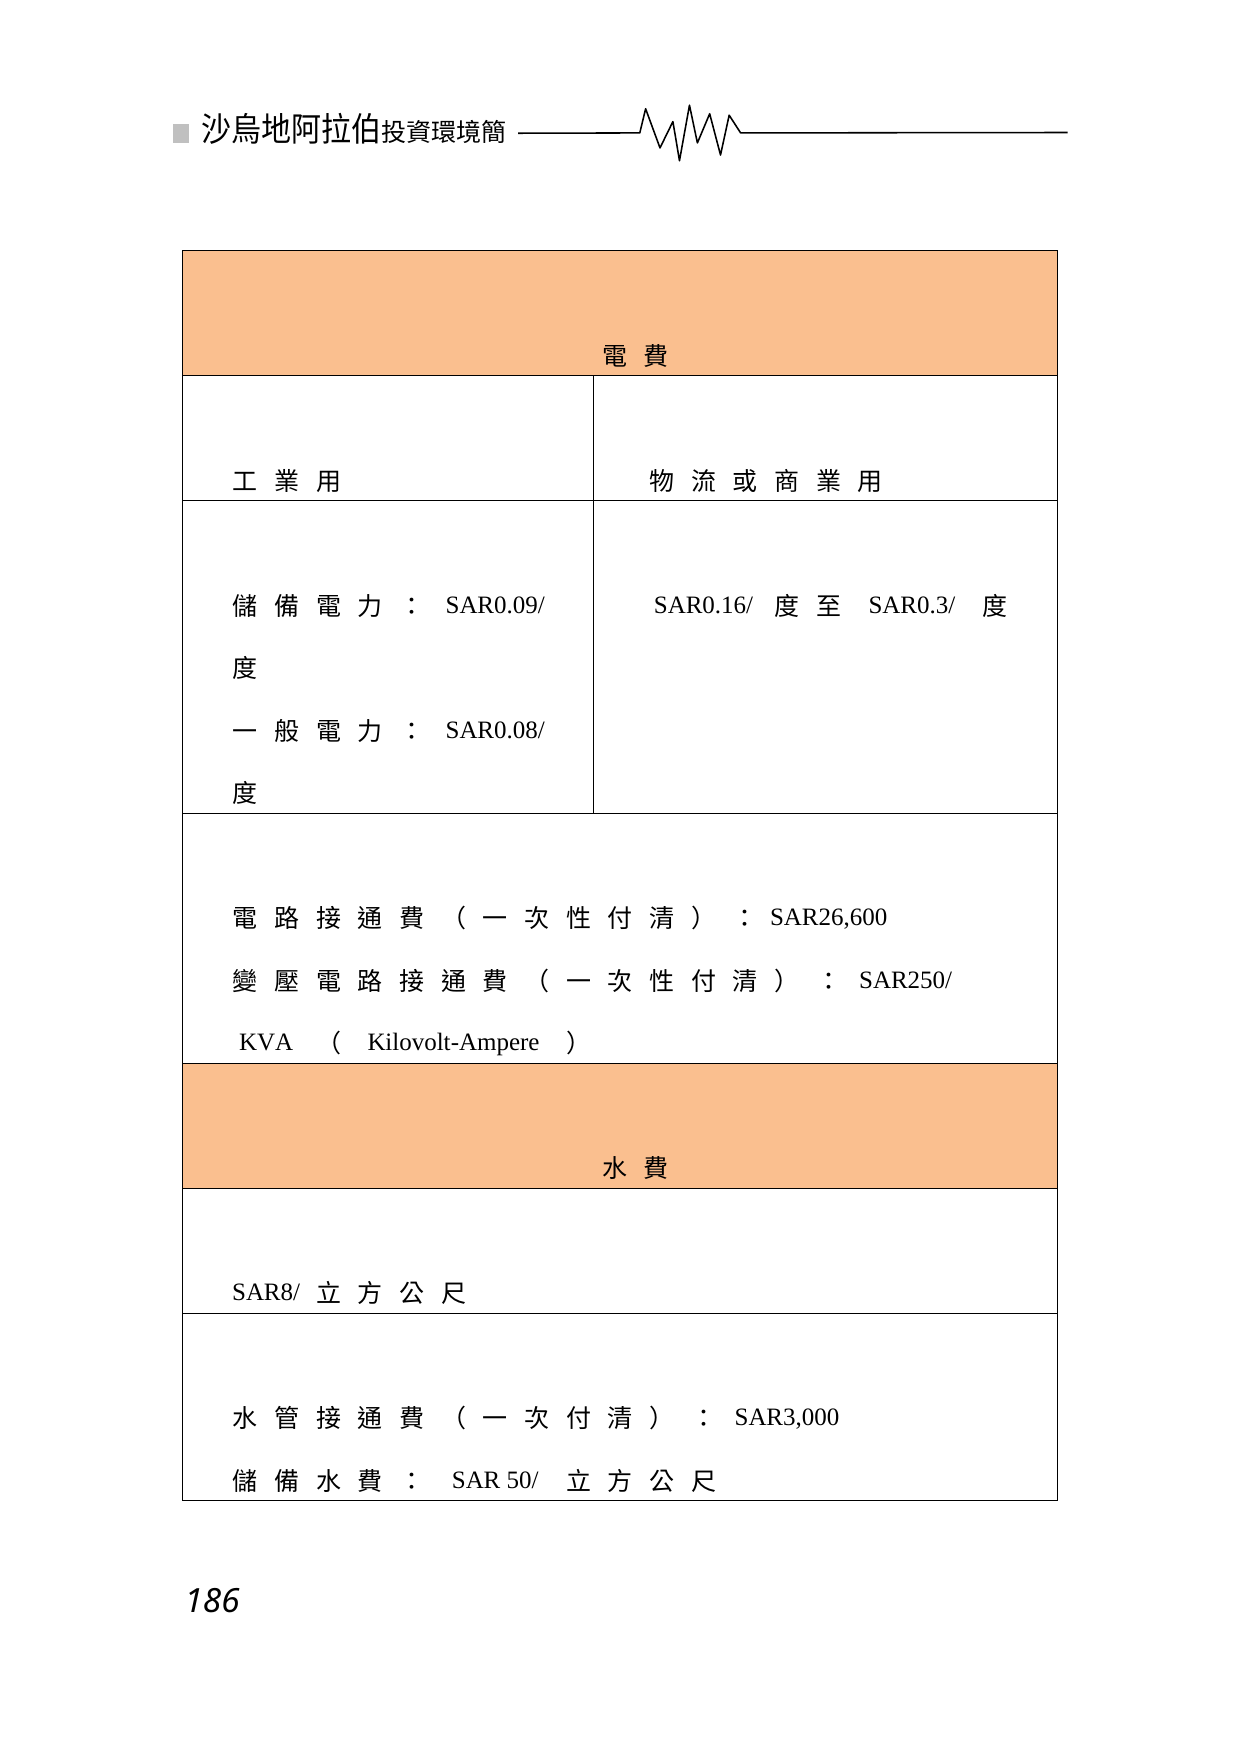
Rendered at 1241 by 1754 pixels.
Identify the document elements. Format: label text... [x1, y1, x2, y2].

table_cell 電費 [183, 251, 1057, 375]
table_cell 電路接通費（一次性付清）：SAR26,600 變壓電路接通費（一次性付清）：SAR250/KVA（Kilovolt-Ampere） [183, 814, 1057, 1063]
table_cell 物流或商業用 [594, 376, 1057, 500]
table_cell 水費 [183, 1064, 1057, 1188]
table_cell SAR8/立方公尺 [183, 1189, 1057, 1313]
table_cell 儲備電力：SAR0.09/度 一般電力：SAR0.08/度 [183, 501, 593, 813]
table_cell 工業用 [183, 376, 593, 500]
table_cell SAR0.16/度至SAR0.3/度 [594, 501, 1057, 813]
table_cell 水管接通費（一次付清）：SAR3,000 儲備水費：SAR 50/立方公尺 [183, 1314, 1057, 1500]
